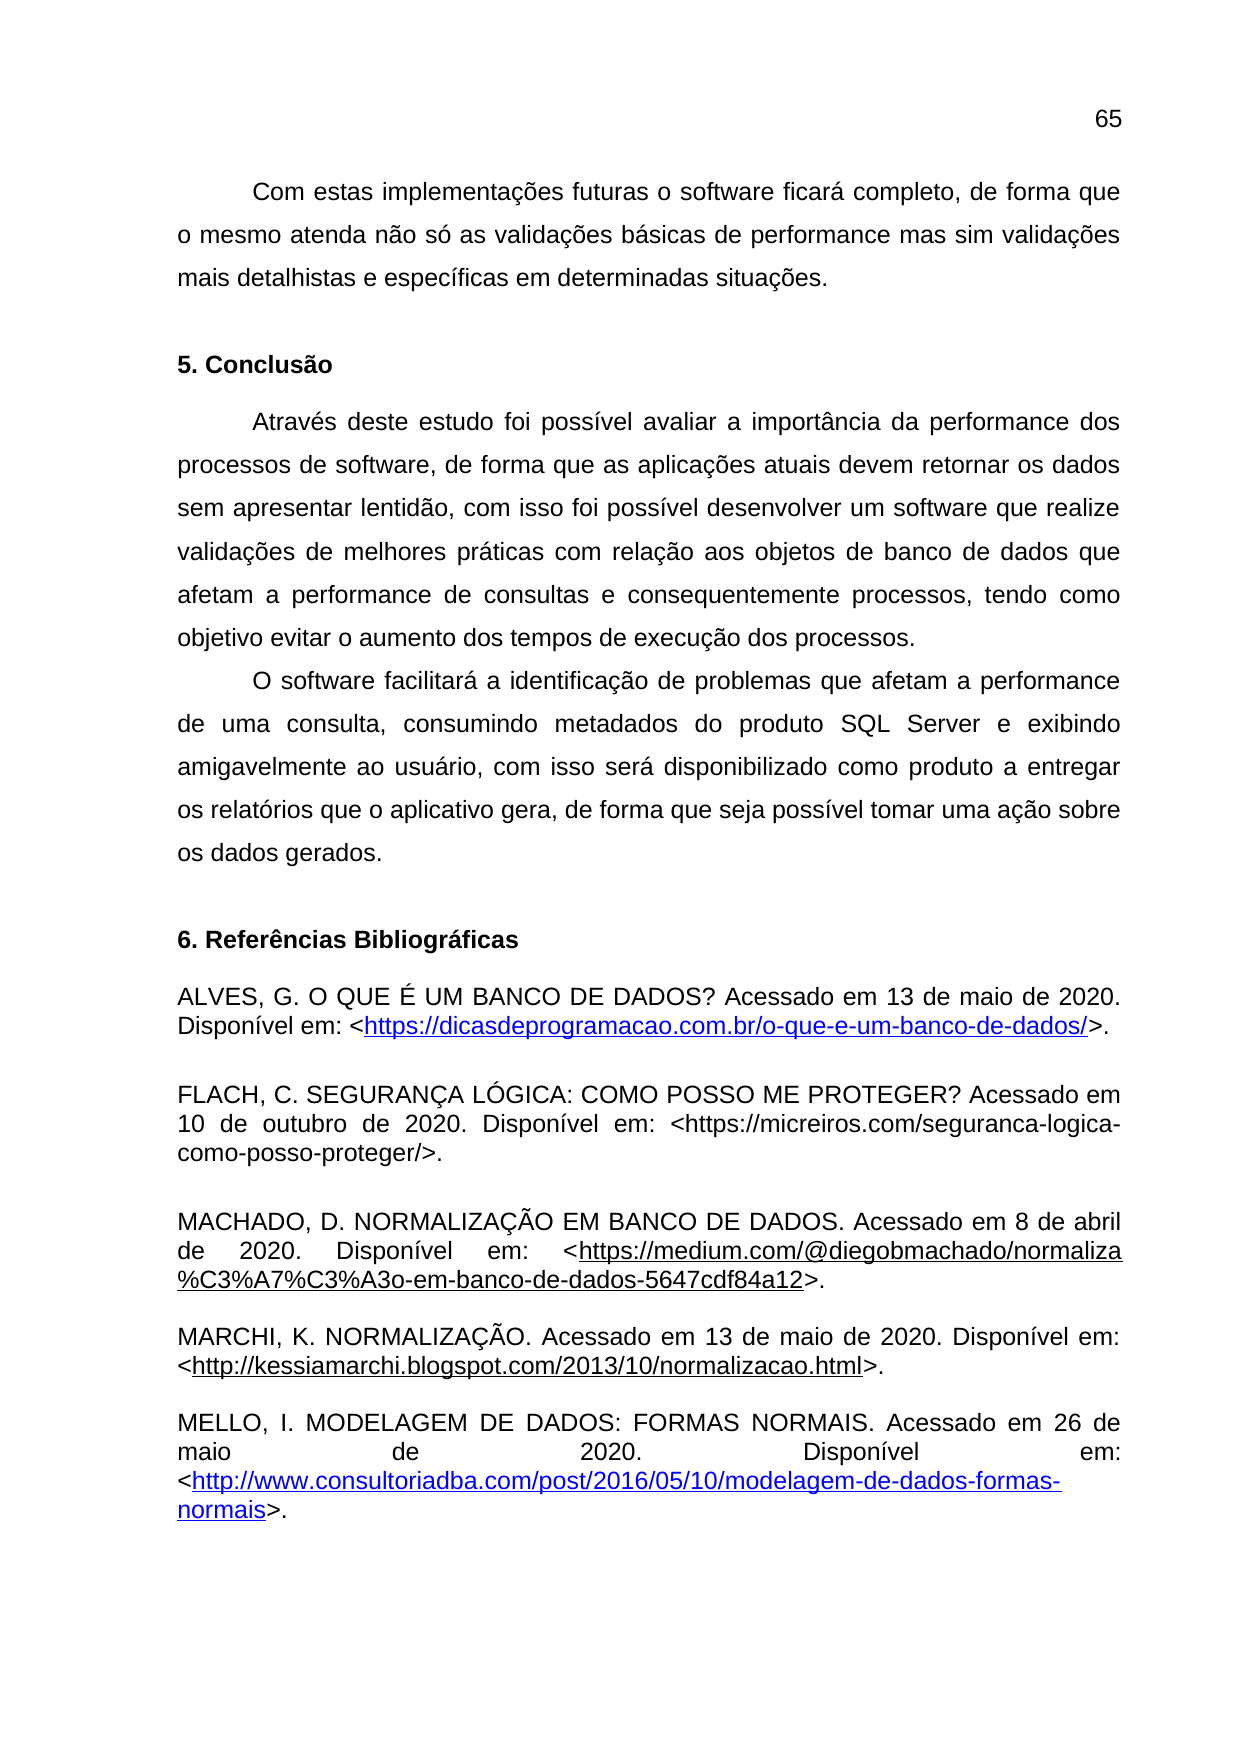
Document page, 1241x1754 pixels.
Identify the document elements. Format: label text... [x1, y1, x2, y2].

text Com estas implementações futuras o software ficará completo, de forma que o mesmo atenda não só as validações básicas de performance mas sim validações mais detalhistas e específicas em determinadas situações. [177, 177, 1122, 292]
text MELLO, I. MODELAGEM DE DADOS: FORMAS NORMAIS. Acessado em 26 de maio de 2020. Disponível em: <http://www.consultoriadba.com/post/2016/05/10/modelagem-de-dados-formas-normais>. [177, 1408, 1122, 1523]
text MACHADO, D. NORMALIZAÇÃO EM BANCO DE DADOS. Acessado em 8 de abril de 2020. Disponível em: <https://medium.com/@diegobmachado/normaliza%C3%A7%C3%A3o-em-banco-de-dados-5647cdf84a12>. [177, 1207, 1122, 1293]
text O software facilitará a identificação de problemas que afetam a performance de uma consulta, consumindo metadados do produto SQL Server e exibindo amigavelmente ao usuário, com isso será disponibilizado como produto a entregar os relatórios que o aplicativo gera, de forma que seja possível tomar uma ação sobre os dados gerados. [177, 666, 1122, 867]
subtitle 6. Referências Bibliográficas [177, 924, 1122, 953]
text FLACH, C. SEGURANÇA LÓGICA: COMO POSSO ME PROTEGER? Acessado em 10 de outubro de 2020. Disponível em: <https://micreiros.com/seguranca-logica-como-posso-proteger/>. [177, 1080, 1122, 1166]
text Através deste estudo foi possível avaliar a importância da performance dos processos de software, de forma que as aplicações atuais devem retornar os dados sem apresentar lentidão, com isso foi possível desenvolver um software que realize validações de melhores práticas com relação aos objetos de banco de dados que afetam a performance de consultas e consequentemente processos, tendo como objetivo evitar o aumento dos tempos de execução dos processos. [177, 407, 1122, 651]
text MARCHI, K. NORMALIZAÇÃO. Acessado em 13 de maio de 2020. Disponível em: <http://kessiamarchi.blogspot.com/2013/10/normalizacao.html>. [177, 1322, 1122, 1379]
subtitle 5. Conclusão [177, 349, 1122, 378]
text ALVES, G. O QUE É UM BANCO DE DADOS? Acessado em 13 de maio de 2020. Disponível em: <https://dicasdeprogramacao.com.br/o-que-e-um-banco-de-dados/>. [177, 982, 1122, 1039]
